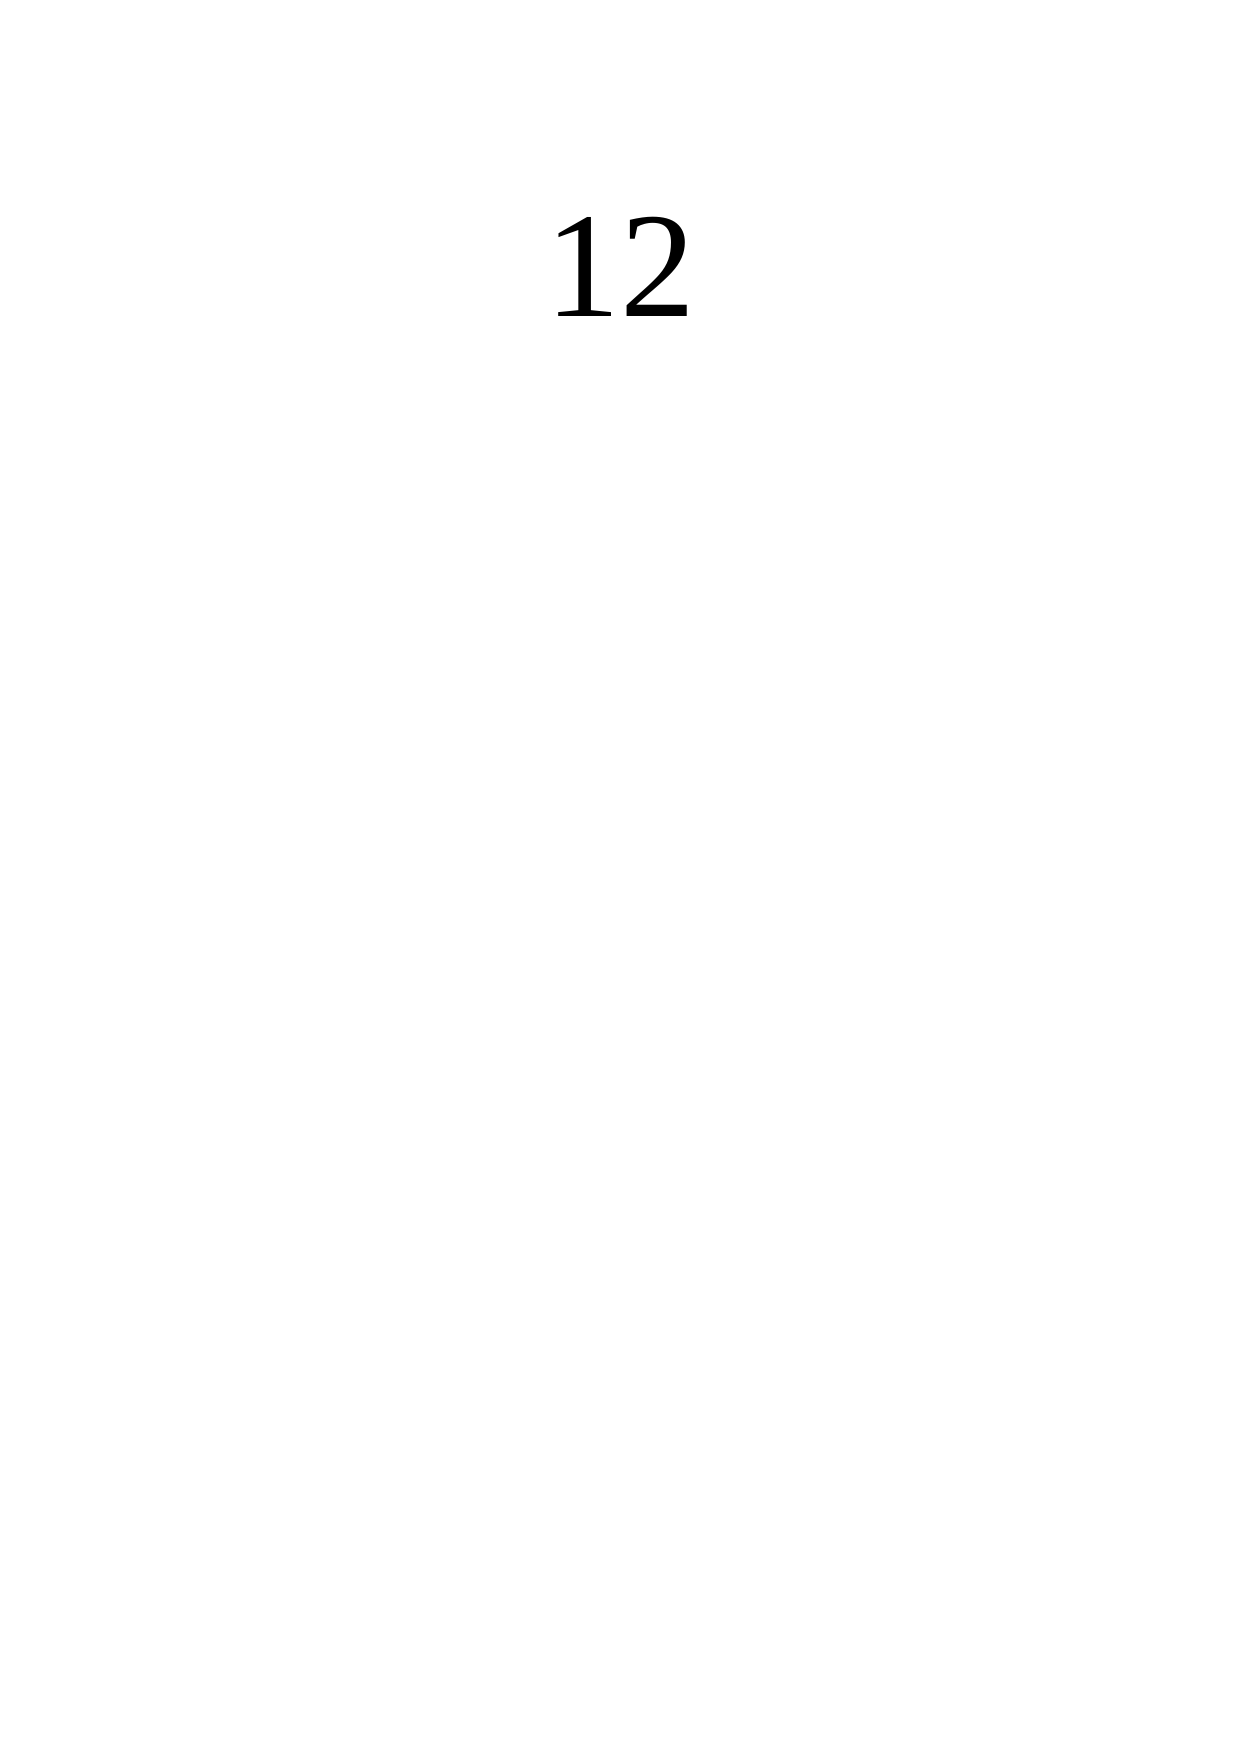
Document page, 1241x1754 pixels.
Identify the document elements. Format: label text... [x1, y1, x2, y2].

text 12 [118, 176, 1122, 349]
